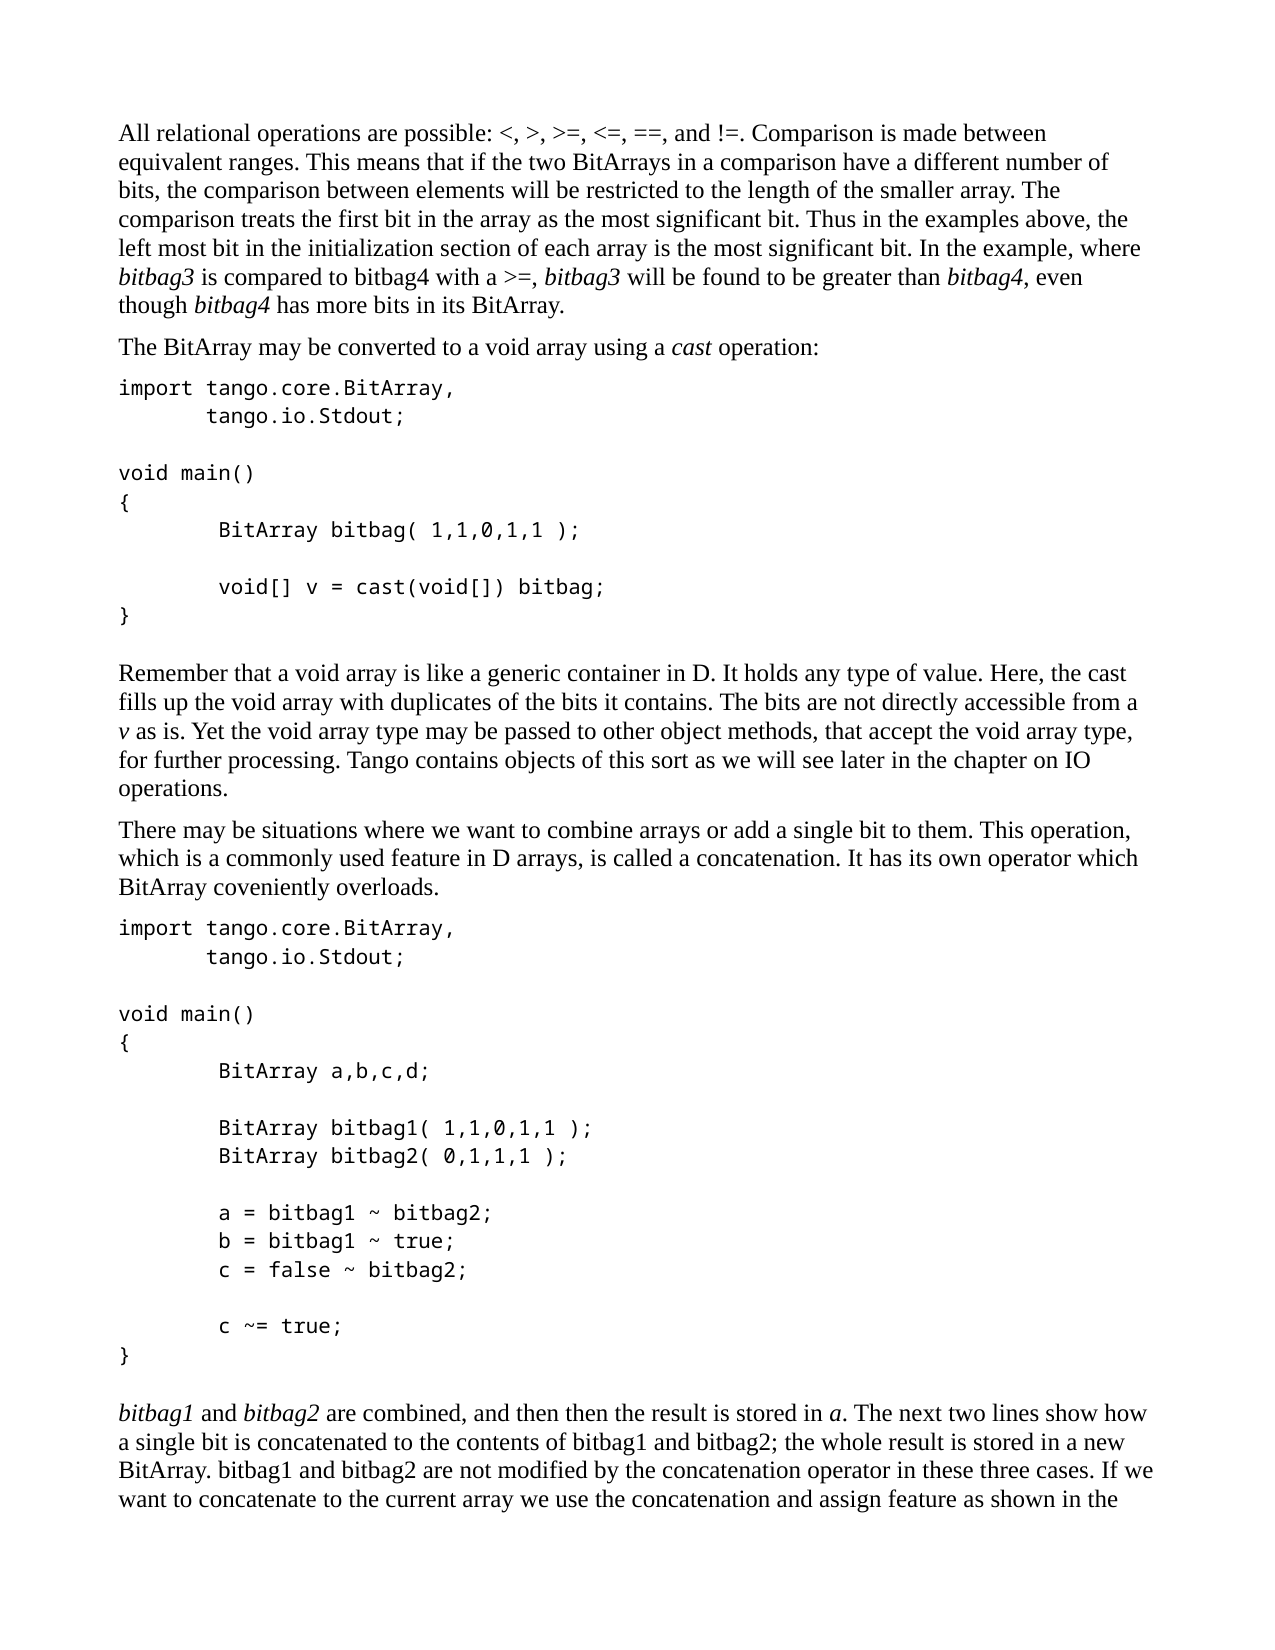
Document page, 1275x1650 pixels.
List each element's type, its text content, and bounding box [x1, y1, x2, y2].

text There may be situations where we want to combine arrays or add a single bit to them. This operation, which is a commonly used feature in D arrays, is called a concatenation. It has its own operator which BitArray coveniently overloads. [118, 815, 1157, 901]
text Remember that a void array is like a generic container in D. It holds any type of value. Here, the cast fills up the void array with duplicates of the bits it contains. The bits are not directly accessible from a v as is. Yet the void array type may be passed to other object methods, that accept the void array type, for further processing. Tango contains objects of this sort as we will see later in the chapter on IO operations. [118, 658, 1157, 802]
text tango.io.Stdout; [118, 402, 1157, 430]
text } [118, 601, 1157, 629]
text BitArray bitbag1( 1,1,0,1,1 ); [118, 1113, 1157, 1141]
text { [118, 487, 1157, 515]
text tango.io.Stdout; [118, 942, 1157, 970]
text BitArray a,b,c,d; [118, 1056, 1157, 1084]
text } [118, 1340, 1157, 1368]
text BitArray bitbag( 1,1,0,1,1 ); [118, 515, 1157, 544]
text c ~= true; [118, 1312, 1157, 1340]
text c = false ~ bitbag2; [118, 1255, 1157, 1283]
text import tango.core.BitArray, [118, 373, 1157, 402]
text { [118, 1027, 1157, 1056]
text import tango.core.BitArray, [118, 913, 1157, 942]
text bitbag1 and bitbag2 are combined, and then then the result is stored in a. The next two lines show how a single bit is concatenated to the contents of bitbag1 and bitbag2; the whole result is stored in a new BitArray. bitbag1 and bitbag2 are not modified by the concatenation operator in these three cases. If we want to concatenate to the current array we use the concatenation and assign feature as shown in the [118, 1398, 1157, 1513]
text a = bitbag1 ~ bitbag2; [118, 1198, 1157, 1226]
text All relational operations are possible: <, >, >=, <=, ==, and !=. Comparison is made between equivalent ranges. This means that if the two BitArrays in a comparison have a different number of bits, the comparison between elements will be restricted to the length of the smaller array. The comparison treats the first bit in the array as the most significant bit. Thus in the examples above, the left most bit in the initialization section of each array is the most significant bit. In the example, where bitbag3 is compared to bitbag4 with a >=, bitbag3 will be found to be greater than bitbag4, even though bitbag4 has more bits in its BitArray. [118, 118, 1157, 319]
text void main() [118, 999, 1157, 1027]
text The BitArray may be converted to a void array using a cast operation: [118, 332, 1157, 361]
text b = bitbag1 ~ true; [118, 1226, 1157, 1255]
text void main() [118, 458, 1157, 487]
text BitArray bitbag2( 0,1,1,1 ); [118, 1141, 1157, 1169]
text void[] v = cast(void[]) bitbag; [118, 572, 1157, 601]
